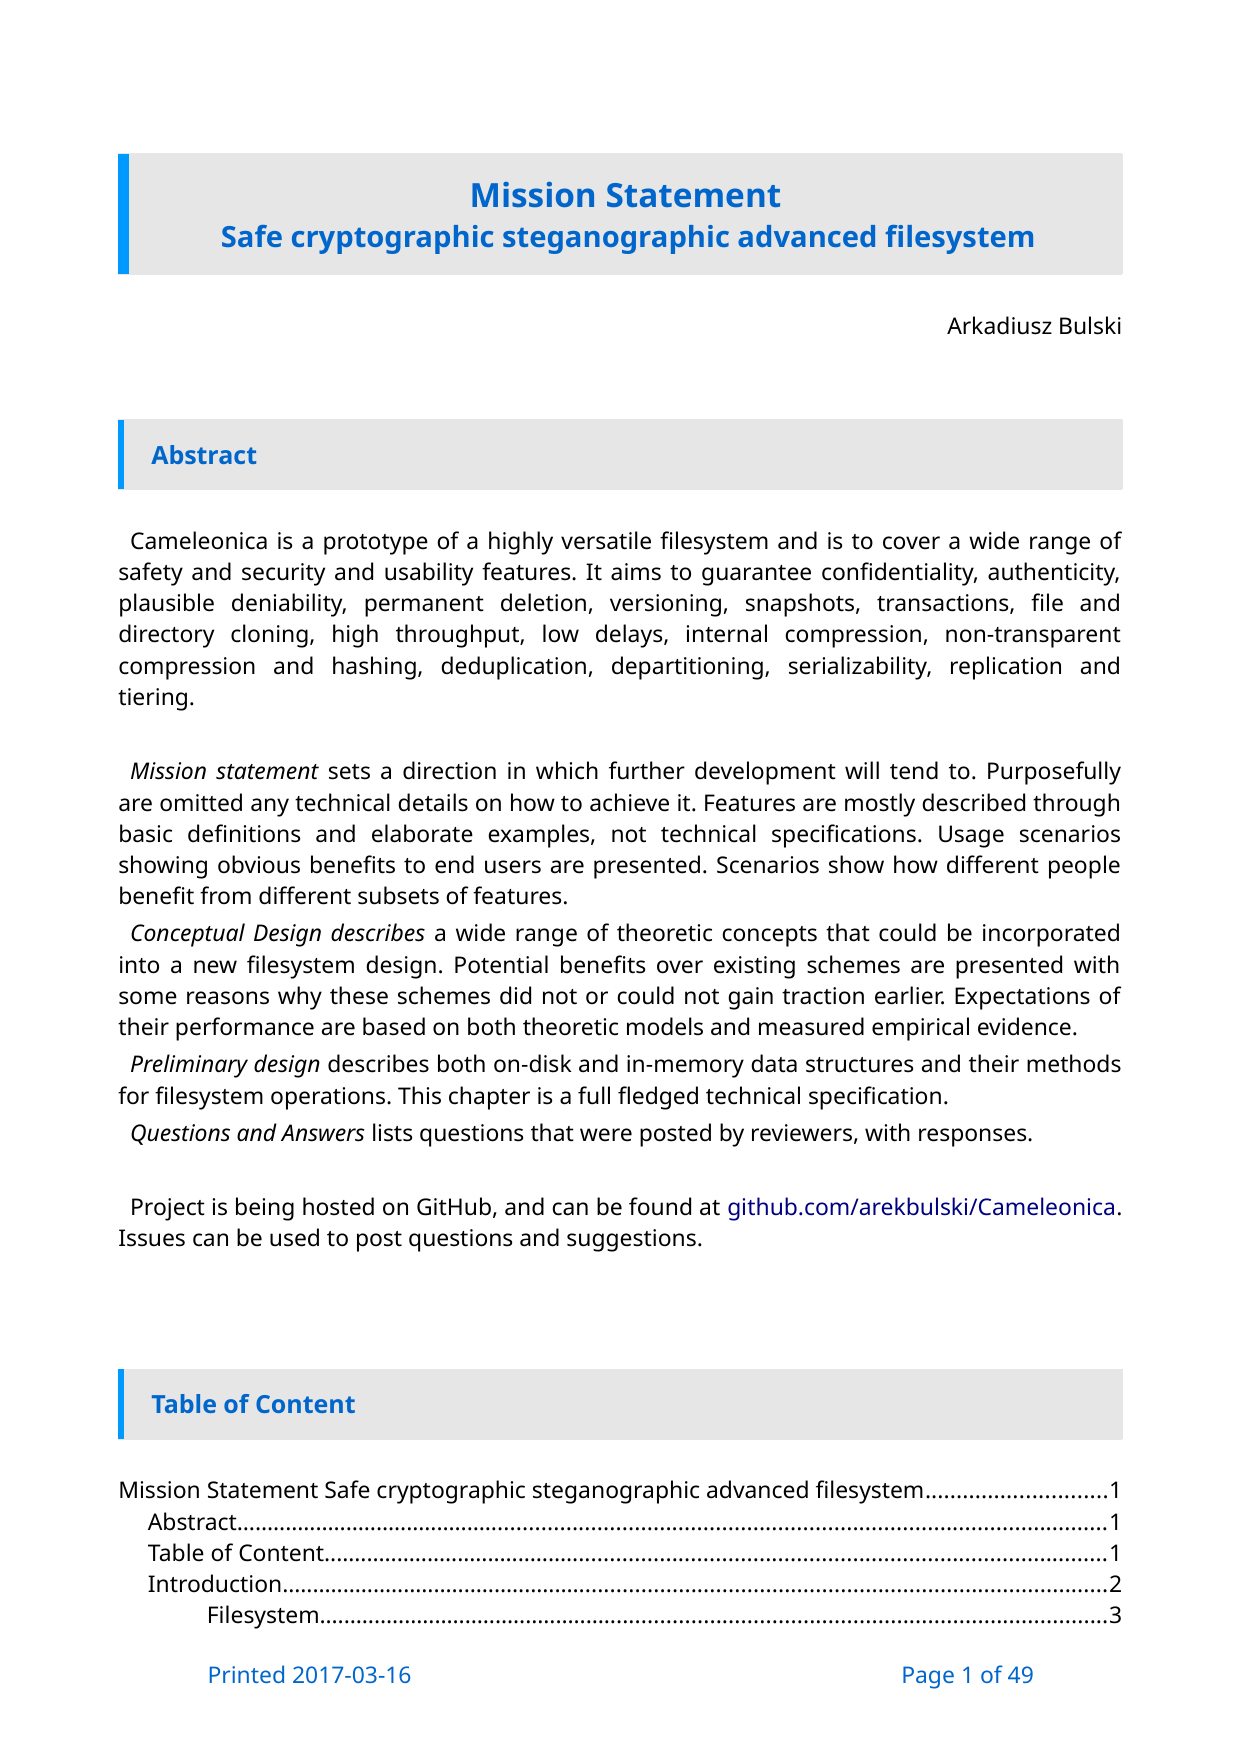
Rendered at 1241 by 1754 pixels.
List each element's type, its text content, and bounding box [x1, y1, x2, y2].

subtitle Table of Content [124, 1370, 1122, 1439]
text Questions and Answers lists questions that were posted by reviewers, with responses. [118, 1117, 1122, 1148]
subtitle Abstract [124, 421, 1122, 489]
text Arkadiusz Bulski [118, 310, 1122, 341]
text Mission Statement Safe cryptographic steganographic advanced filesystem 1 [118, 1474, 1122, 1506]
text Project is being hosted on GitHub, and can be found at github.com/arekbulski/Cameleonica. Issues can be used to post questions and suggestions. [118, 1191, 1122, 1254]
text Table of Content 1 [148, 1537, 1122, 1568]
text Introduction 2 [148, 1568, 1122, 1599]
text Conceptual Design describes a wide range of theoretic concepts that could be incorporated into a new filesystem design. Potential benefits over existing schemes are presented with some reasons why these schemes did not or could not gain traction earlier. Expectations of their performance are based on both theoretic models and measured empirical evidence. [118, 917, 1122, 1042]
text Cameleonica is a prototype of a highly versatile filesystem and is to cover a wide range of safety and security and usability features. It aims to guarantee confidentiality, authenticity, plausible deniability, permanent deletion, versioning, snapshots, transactions, file and directory cloning, high throughput, low delays, internal compression, non-transparent compression and hashing, deduplication, departitioning, serializability, replication and tiering. [118, 524, 1122, 712]
text Mission statement sets a direction in which further development will tend to. Purposefully are omitted any technical details on how to achieve it. Features are mostly described through basic definitions and elaborate examples, not technical specifications. Usage scenarios showing obvious benefits to end users are presented. Scenarios show how different people benefit from different subsets of features. [118, 755, 1122, 911]
text Abstract 1 [148, 1506, 1122, 1537]
subtitle Mission Statement Safe cryptographic steganographic advanced filesystem [129, 155, 1122, 274]
text Filesystem 3 [207, 1599, 1122, 1631]
text Preliminary design describes both on-disk and in-memory data structures and their methods for filesystem operations. This chapter is a full fledged technical specification. [118, 1048, 1122, 1111]
